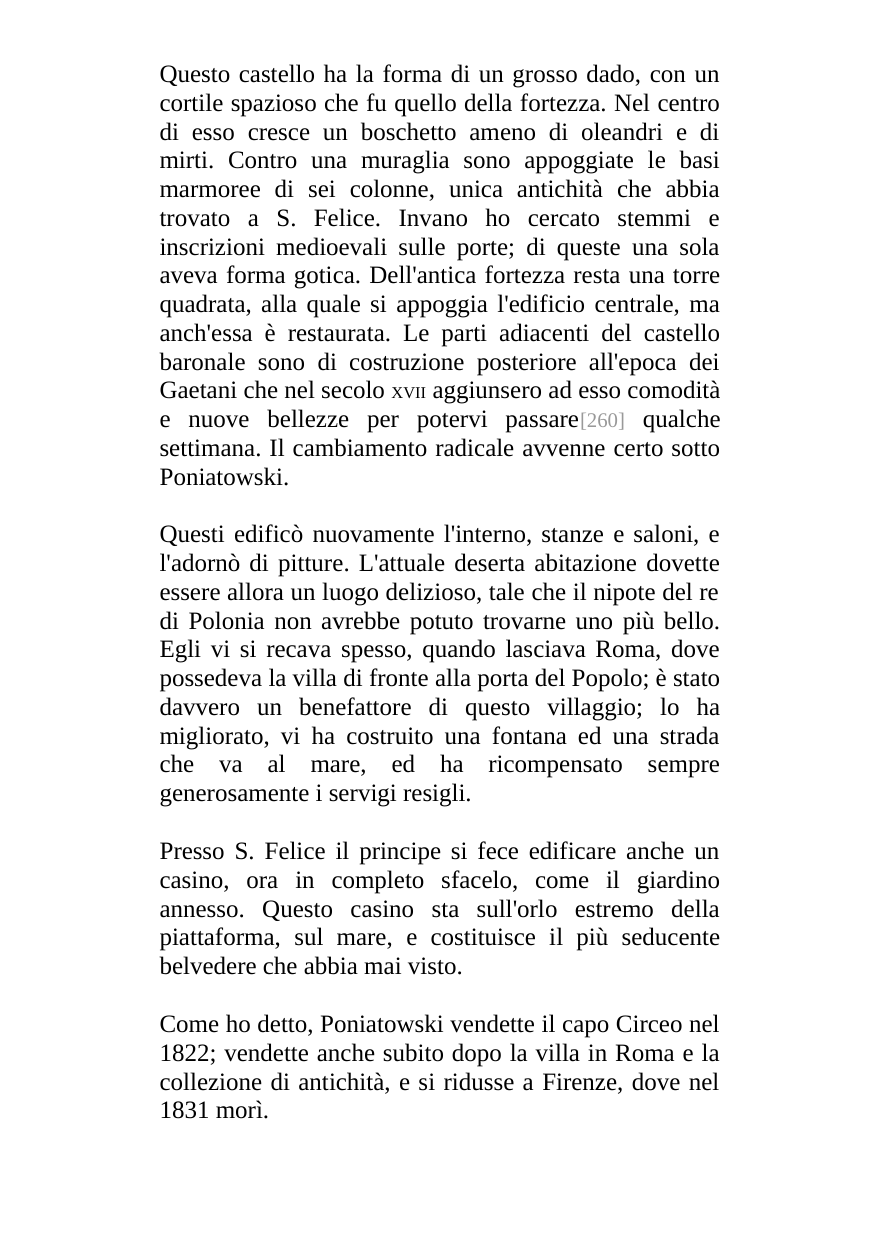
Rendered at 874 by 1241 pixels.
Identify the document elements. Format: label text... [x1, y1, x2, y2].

text Come ho detto, Poniatowski vendette il capo Circeo nel 1822; vendette anche subito dopo la villa in Roma e la collezione di antichità, e si ridusse a Firenze, dove nel 1831 morì. [159, 1009, 720, 1124]
text Questi edificò nuovamente l'interno, stanze e saloni, e l'adornò di pitture. L'attuale deserta abitazione dovette essere allora un luogo delizioso, tale che il nipote del re di Polonia non avrebbe potuto trovarne uno più bello. Egli vi si recava spesso, quando lasciava Roma, dove possedeva la villa di fronte alla porta del Popolo; è stato davvero un benefattore di questo villaggio; lo ha migliorato, vi ha costruito una fontana ed una strada che va al mare, ed ha ricompensato sempre generosamente i servigi resigli. [159, 519, 720, 807]
text Questo castello ha la forma di un grosso dado, con un cortile spazioso che fu quello della fortezza. Nel centro di esso cresce un boschetto ameno di oleandri e di mirti. Contro una muraglia sono appoggiate le basi marmoree di sei colonne, unica antichità che abbia trovato a S. Felice. Invano ho cercato stemmi e inscrizioni medioevali sulle porte; di queste una sola aveva forma gotica. Dell'antica fortezza resta una torre quadrata, alla quale si appoggia l'edificio centrale, ma anch'essa è restaurata. Le parti adiacenti del castello baronale sono di costruzione posteriore all'epoca dei Gaetani che nel secolo xvii aggiunsero ad esso comodità e nuove bellezze per potervi passare[260] qualche settimana. Il cambiamento radicale avvenne certo sotto Poniatowski. [159, 59, 720, 490]
text Presso S. Felice il principe si fece edificare anche un casino, ora in completo sfacelo, come il giardino annesso. Questo casino sta sull'orlo estremo della piattaforma, sul mare, e costituisce il più seducente belvedere che abbia mai visto. [159, 836, 720, 980]
